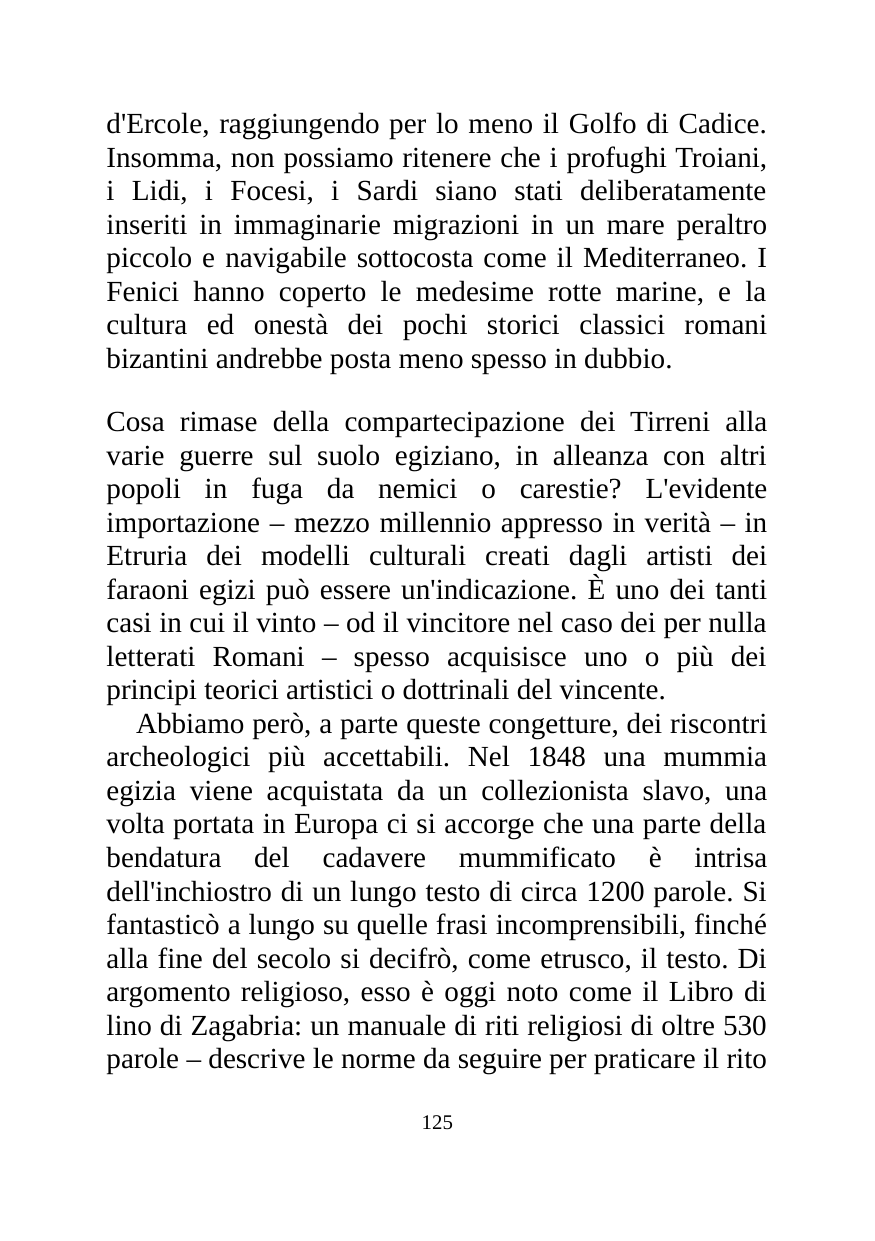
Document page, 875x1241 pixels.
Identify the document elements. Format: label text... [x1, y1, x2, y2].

text d'Ercole, raggiungendo per lo meno il Golfo di Cadice. Insomma, non possiamo ritenere che i profughi Troiani, i Lidi, i Focesi, i Sardi siano stati deliberatamente inseriti in immaginarie migrazioni in un mare peraltro piccolo e navigabile sottocosta come il Mediterraneo. I Fenici hanno coperto le medesime rotte marine, e la cultura ed onestà dei pochi storici classici romani bizantini andrebbe posta meno spesso in dubbio. [106, 106, 768, 374]
text Abbiamo però, a parte queste congetture, dei riscontri archeologici più accettabili. Nel 1848 una mummia egizia viene acquistata da un collezionista slavo, una volta portata in Europa ci si accorge che una parte della bendatura del cadavere mummificato è intrisa dell'inchiostro di un lungo testo di circa 1200 parole. Si fantasticò a lungo su quelle frasi incomprensibili, finché alla fine del secolo si decifrò, come etrusco, il testo. Di argomento religioso, esso è oggi noto come il Libro di lino di Zagabria: un manuale di riti religiosi di oltre 530 parole – descrive le norme da seguire per praticare il rito [106, 706, 768, 1075]
text Cosa rimase della compartecipazione dei Tirreni alla varie guerre sul suolo egiziano, in alleanza con altri popoli in fuga da nemici o carestie? L'evidente importazione – mezzo millennio appresso in verità – in Etruria dei modelli culturali creati dagli artisti dei faraoni egizi può essere un'indicazione. È uno dei tanti casi in cui il vinto – od il vincitore nel caso dei per nulla letterati Romani – spesso acquisisce uno o più dei principi teorici artistici o dottrinali del vincente. [106, 404, 768, 706]
